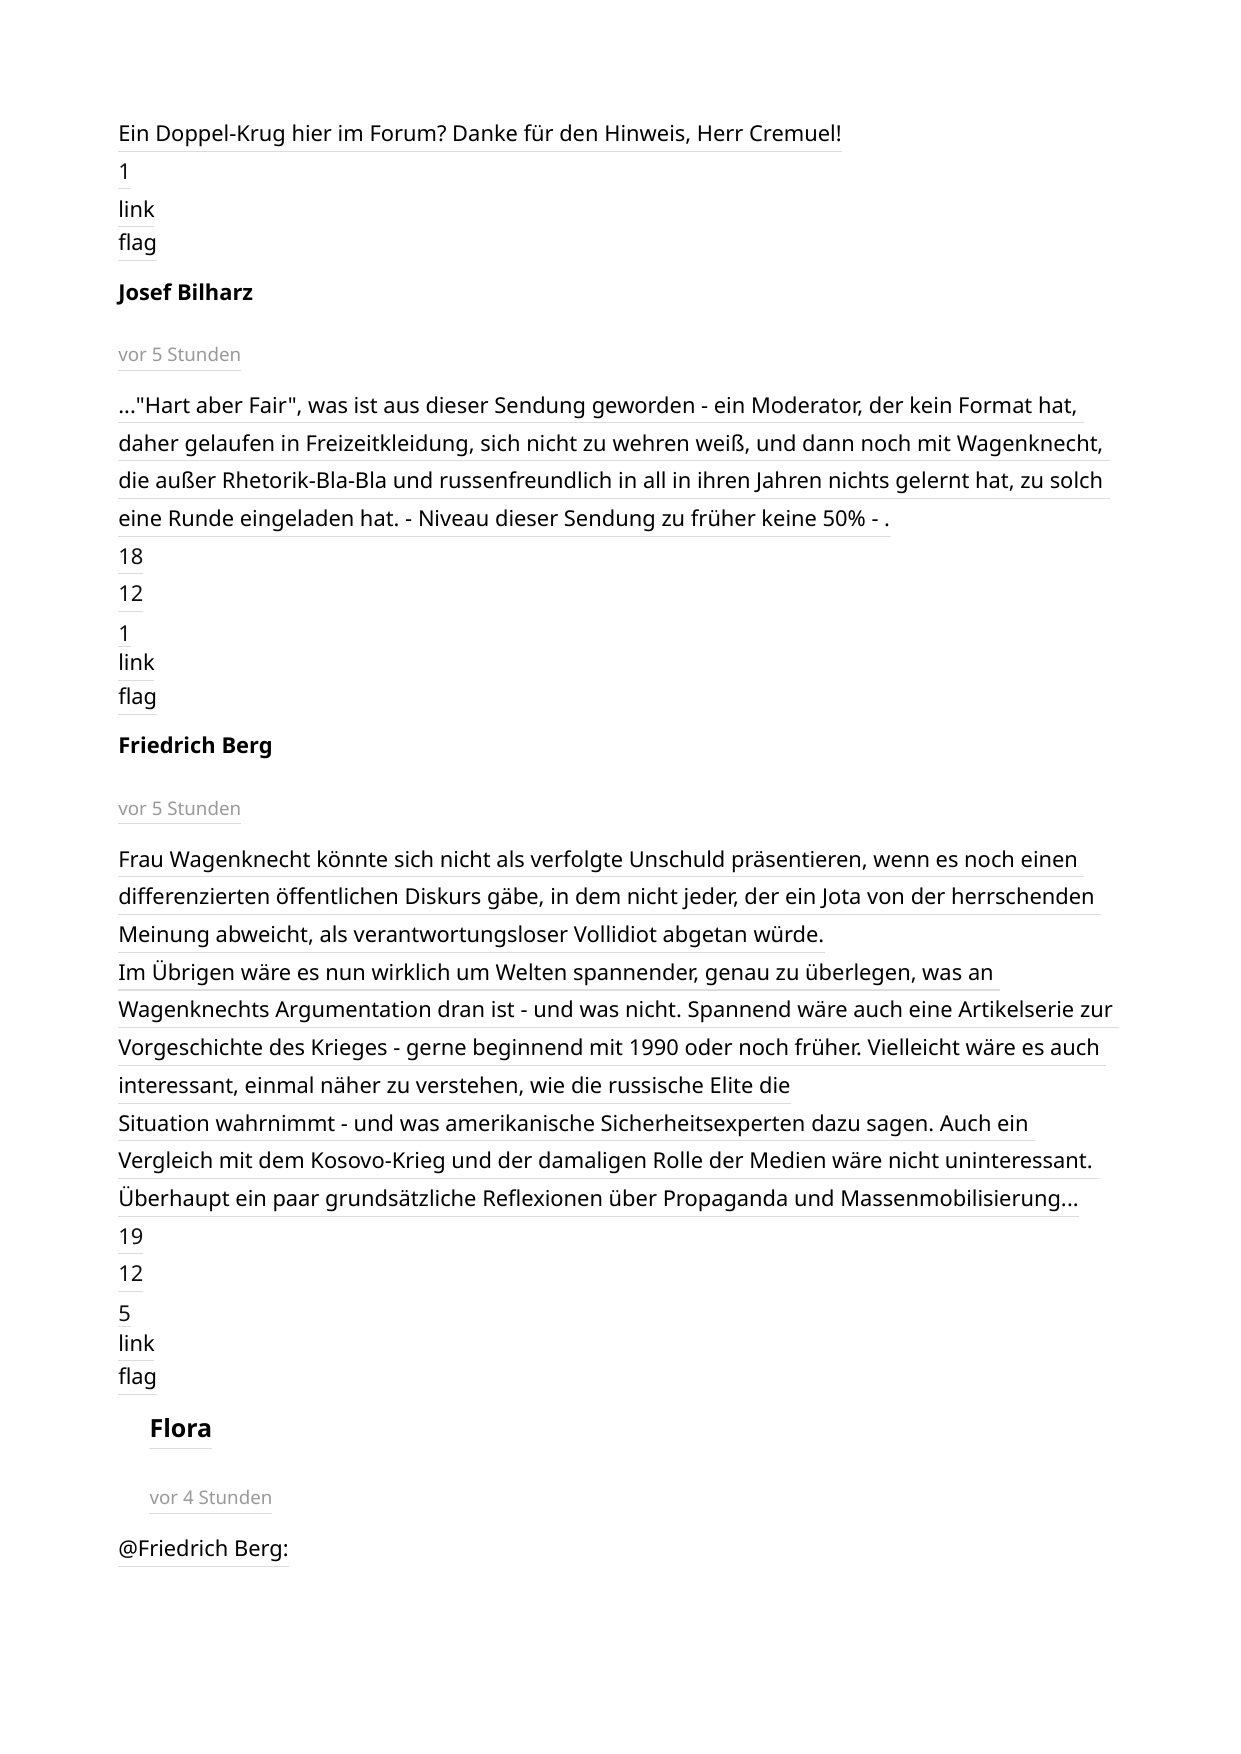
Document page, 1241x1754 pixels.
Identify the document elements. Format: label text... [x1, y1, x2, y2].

text 1 [118, 156, 1122, 189]
text vor 4 Stunden [149, 1484, 1117, 1514]
text Josef Bilharz [118, 277, 1122, 306]
text 18 [118, 541, 1122, 574]
text flag [118, 681, 1122, 715]
text Friedrich Berg [118, 731, 1122, 760]
text 12 [118, 578, 1122, 612]
text link [118, 193, 1122, 227]
text vor 5 Stunden [118, 341, 1117, 371]
text ..."Hart aber Fair", was ist aus dieser Sendung geworden - ein Moderator, der kein Format hat, daher gelaufen in Freizeitkleidung, sich nicht zu wehren weiß, und dann noch mit Wagenknecht, die außer Rhetorik-Bla-Bla und russenfreundlich in all in ihren Jahren nichts gelernt hat, zu solch eine Runde eingeladen hat. - Niveau dieser Sendung zu früher keine 50% - . [118, 390, 1122, 537]
text 1 [118, 616, 1122, 647]
text 19 [118, 1221, 1122, 1254]
text link [118, 1327, 1122, 1361]
text Ein Doppel-Krug hier im Forum? Danke für den Hinweis, Herr Cremuel! [118, 118, 1122, 152]
text 12 [118, 1258, 1122, 1292]
text 5 [118, 1296, 1122, 1327]
text link [118, 647, 1122, 681]
text flag [118, 227, 1122, 261]
text flag [118, 1361, 1122, 1395]
text Flora [149, 1411, 1122, 1449]
text @Friedrich Berg: [118, 1533, 1122, 1604]
text vor 5 Stunden [118, 795, 1117, 824]
text Frau Wagenknecht könnte sich nicht als verfolgte Unschuld präsentieren, wenn es noch einen differenzierten öffentlichen Diskurs gäbe, in dem nicht jeder, der ein Jota von der herrschenden Meinung abweicht, als verantwortungsloser Vollidiot abgetan würde. Im Übrigen wäre es nun wirklich um Welten spannender, genau zu überlegen, was an Wagenknechts Argumentation dran ist - und was nicht. Spannend wäre auch eine Artikelserie zur Vorgeschichte des Krieges - gerne beginnend mit 1990 oder noch früher. Vielleicht wäre es auch interessant, einmal näher zu verstehen, wie die russische Elite die Situation wahrnimmt - und was amerikanische Sicherheitsexperten dazu sagen. Auch ein Vergleich mit dem Kosovo-Krieg und der damaligen Rolle der Medien wäre nicht uninteressant. Überhaupt ein paar grundsätzliche Reflexionen über Propaganda und Massenmobilisierung... [118, 844, 1122, 1217]
